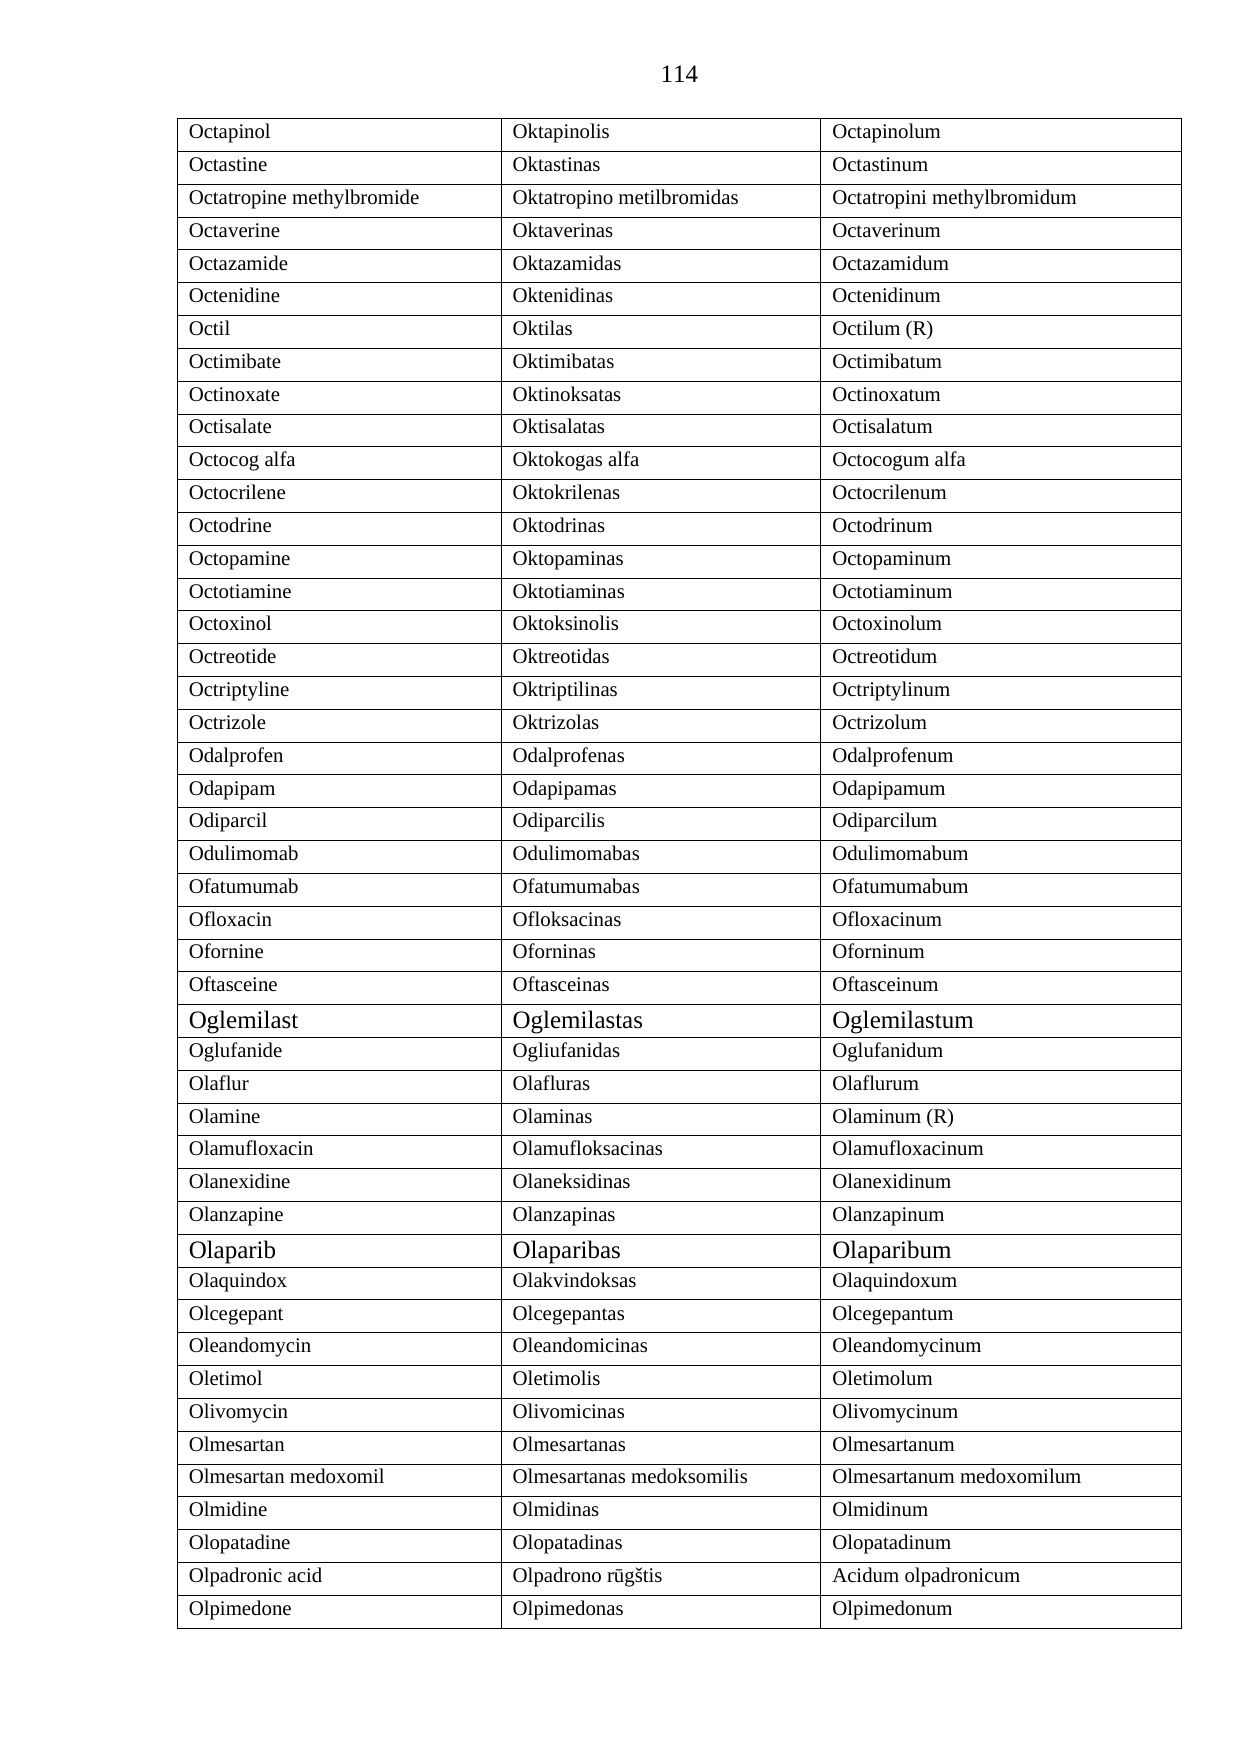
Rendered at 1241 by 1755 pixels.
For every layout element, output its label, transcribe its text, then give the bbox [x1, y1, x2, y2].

table_cell Octrizole [178, 710, 501, 742]
table_cell Olanzapinas [502, 1202, 820, 1234]
table_cell Octotiamine [178, 579, 501, 610]
table_cell Octisalatum [821, 415, 1181, 446]
table_cell Octinoxatum [821, 382, 1181, 413]
table_cell Olakvindoksas [502, 1268, 820, 1299]
table_cell Oktokogas alfa [502, 447, 820, 479]
table_cell Odiparcil [178, 808, 501, 840]
table_cell Olanexidinum [821, 1169, 1181, 1201]
table_cell Odiparcilum [821, 808, 1181, 840]
table_cell Odulimomab [178, 841, 501, 873]
table_cell Octatropini methylbromidum [821, 185, 1181, 217]
table_cell Octil [178, 316, 501, 348]
table_cell Oglemilastum [821, 1005, 1181, 1037]
table_cell Olaminum (R) [821, 1104, 1181, 1135]
table_cell Oktenidinas [502, 283, 820, 315]
table_cell Olpadronic acid [178, 1563, 501, 1595]
table_cell Octilum (R) [821, 316, 1181, 348]
table_cell Olivomycinum [821, 1399, 1181, 1431]
table_cell Oleandomycinum [821, 1333, 1181, 1365]
table_cell Olopatadinas [502, 1530, 820, 1562]
table_cell Olpadrono rūgštis [502, 1563, 820, 1595]
table_cell Octotiaminum [821, 579, 1181, 610]
table_cell Olcegepantum [821, 1300, 1181, 1332]
table_cell Olmesartan [178, 1432, 501, 1463]
table_cell Ofatumumabas [502, 874, 820, 906]
table_cell Oktaverinas [502, 218, 820, 249]
table_cell Oleandomicinas [502, 1333, 820, 1365]
table_cell Olivomicinas [502, 1399, 820, 1431]
table_cell Oktastinas [502, 152, 820, 184]
table_cell Octinoxate [178, 382, 501, 413]
table_cell Oglemilast [178, 1005, 501, 1037]
table_cell Oleandomycin [178, 1333, 501, 1365]
table_cell Oletimolum [821, 1366, 1181, 1398]
table_cell Olanzapine [178, 1202, 501, 1234]
table_cell Olcegepantas [502, 1300, 820, 1332]
table_cell Oglufanidum [821, 1038, 1181, 1070]
table_cell Oletimol [178, 1366, 501, 1398]
table_cell Octodrinum [821, 513, 1181, 545]
table_cell Octreotide [178, 644, 501, 676]
table_cell Olafluras [502, 1071, 820, 1102]
table_cell Oforninum [821, 940, 1181, 971]
table_cell Octisalate [178, 415, 501, 446]
table_cell Oktriptilinas [502, 677, 820, 709]
table_cell Oglemilastas [502, 1005, 820, 1037]
table_cell Oktotiaminas [502, 579, 820, 610]
table_cell Olpimedone [178, 1596, 501, 1627]
table_cell Olanexidine [178, 1169, 501, 1201]
table_cell Olivomycin [178, 1399, 501, 1431]
table_cell Oktrizolas [502, 710, 820, 742]
table_cell Octenidinum [821, 283, 1181, 315]
table_cell Octatropine methylbromide [178, 185, 501, 217]
table_cell Olamufloxacinum [821, 1136, 1181, 1168]
table_cell Odapipam [178, 775, 501, 807]
table_cell Octriptyline [178, 677, 501, 709]
table_cell Olopatadine [178, 1530, 501, 1562]
table_cell Oktatropino metilbromidas [502, 185, 820, 217]
table_cell Oktopaminas [502, 546, 820, 577]
table_cell Octimibate [178, 349, 501, 381]
table_cell Oktinoksatas [502, 382, 820, 413]
table_cell Octoxinol [178, 611, 501, 643]
table_cell Ogliufanidas [502, 1038, 820, 1070]
table_cell Oftasceinum [821, 972, 1181, 1004]
table_cell Olmidine [178, 1497, 501, 1529]
table_cell Octopaminum [821, 546, 1181, 577]
table_cell Olaquindox [178, 1268, 501, 1299]
table_cell Olaflurum [821, 1071, 1181, 1102]
table_cell Octocogum alfa [821, 447, 1181, 479]
table_cell Olmesartanas [502, 1432, 820, 1463]
table_cell Octaverine [178, 218, 501, 249]
table_cell Oforninas [502, 940, 820, 971]
table_cell Ofloksacinas [502, 907, 820, 938]
table_cell Olaparib [178, 1235, 501, 1267]
table_cell Oletimolis [502, 1366, 820, 1398]
table_cell Olmidinas [502, 1497, 820, 1529]
table_cell Olaminas [502, 1104, 820, 1135]
table_cell Oktreotidas [502, 644, 820, 676]
table_cell Olopatadinum [821, 1530, 1181, 1562]
table_cell Olamufloksacinas [502, 1136, 820, 1168]
table_cell Ofatumumabum [821, 874, 1181, 906]
table_cell Octapinol [178, 119, 501, 151]
table_cell Octapinolum [821, 119, 1181, 151]
table_cell Ofloxacinum [821, 907, 1181, 938]
table_cell Olpimedonas [502, 1596, 820, 1627]
table_cell Odalprofenum [821, 743, 1181, 774]
table_cell Olaneksidinas [502, 1169, 820, 1201]
table_cell Octocog alfa [178, 447, 501, 479]
table_cell Octastine [178, 152, 501, 184]
table_cell Octodrine [178, 513, 501, 545]
table_cell Oglufanide [178, 1038, 501, 1070]
table_cell Olmesartanum medoxomilum [821, 1465, 1181, 1496]
table_cell Octazamide [178, 250, 501, 282]
table_cell Olamine [178, 1104, 501, 1135]
table_cell Olmidinum [821, 1497, 1181, 1529]
table_cell Odulimomabas [502, 841, 820, 873]
table_cell Odapipamum [821, 775, 1181, 807]
table_cell Olaparibum [821, 1235, 1181, 1267]
table_cell Odalprofen [178, 743, 501, 774]
table_cell Oktazamidas [502, 250, 820, 282]
table_cell Oktimibatas [502, 349, 820, 381]
table_cell Oftasceinas [502, 972, 820, 1004]
table_cell Odiparcilis [502, 808, 820, 840]
table_cell Octocrilene [178, 480, 501, 512]
table_cell Oktilas [502, 316, 820, 348]
table_cell Oktodrinas [502, 513, 820, 545]
table_cell Octoxinolum [821, 611, 1181, 643]
table_cell Octastinum [821, 152, 1181, 184]
table_cell Octriptylinum [821, 677, 1181, 709]
table_cell Oktoksinolis [502, 611, 820, 643]
table_cell Ofloxacin [178, 907, 501, 938]
table_cell Odulimomabum [821, 841, 1181, 873]
table_cell Odapipamas [502, 775, 820, 807]
table_cell Olcegepant [178, 1300, 501, 1332]
table_cell Oktisalatas [502, 415, 820, 446]
table_cell Acidum olpadronicum [821, 1563, 1181, 1595]
table_cell Ofornine [178, 940, 501, 971]
table_cell Olmesartanum [821, 1432, 1181, 1463]
table_cell Olaparibas [502, 1235, 820, 1267]
table_cell Octaverinum [821, 218, 1181, 249]
table_cell Olmesartan medoxomil [178, 1465, 501, 1496]
table_cell Octocrilenum [821, 480, 1181, 512]
table_cell Octenidine [178, 283, 501, 315]
table_cell Octrizolum [821, 710, 1181, 742]
table_cell Olpimedonum [821, 1596, 1181, 1627]
table_cell Olamufloxacin [178, 1136, 501, 1168]
table_cell Olanzapinum [821, 1202, 1181, 1234]
table_cell Olaquindoxum [821, 1268, 1181, 1299]
table_cell Octreotidum [821, 644, 1181, 676]
table_cell Octazamidum [821, 250, 1181, 282]
table_cell Olmesartanas medoksomilis [502, 1465, 820, 1496]
table_cell Ofatumumab [178, 874, 501, 906]
table_cell Oktokrilenas [502, 480, 820, 512]
table_cell Oktapinolis [502, 119, 820, 151]
table_cell Odalprofenas [502, 743, 820, 774]
table_cell Olaflur [178, 1071, 501, 1102]
table_cell Octimibatum [821, 349, 1181, 381]
table_cell Oftasceine [178, 972, 501, 1004]
table_cell Octopamine [178, 546, 501, 577]
